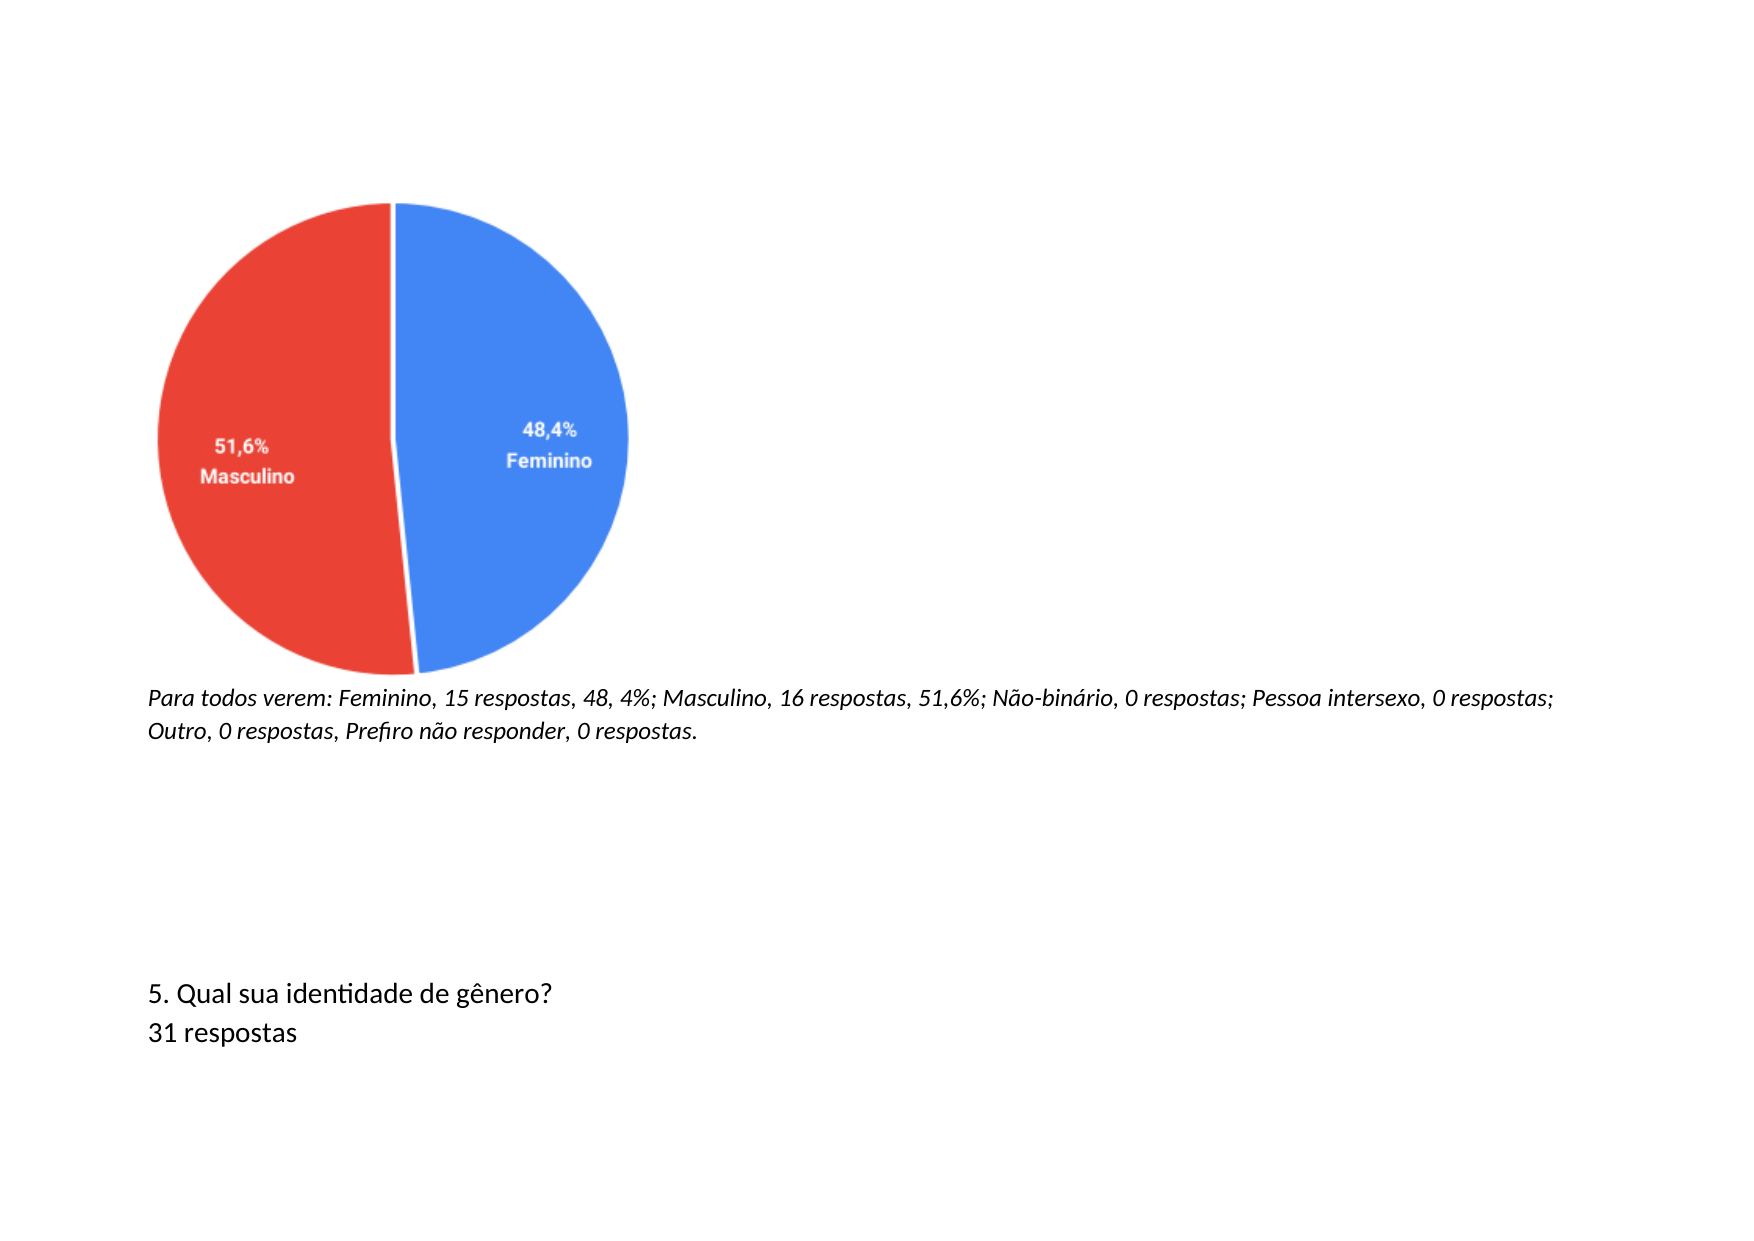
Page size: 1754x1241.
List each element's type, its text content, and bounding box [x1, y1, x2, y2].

text Para todos verem: Feminino, 15 respostas, 48, 4%; Masculino, 16 respostas, 51,6%; Não-binário, 0 respostas; Pessoa intersexo, 0 respostas; Outro, 0 respostas, Prefiro não responder, 0 respostas. [148, 682, 1606, 745]
text 31 respostas [148, 1014, 1606, 1049]
text 5. Qual sua identidade de gênero? [148, 976, 1606, 1011]
